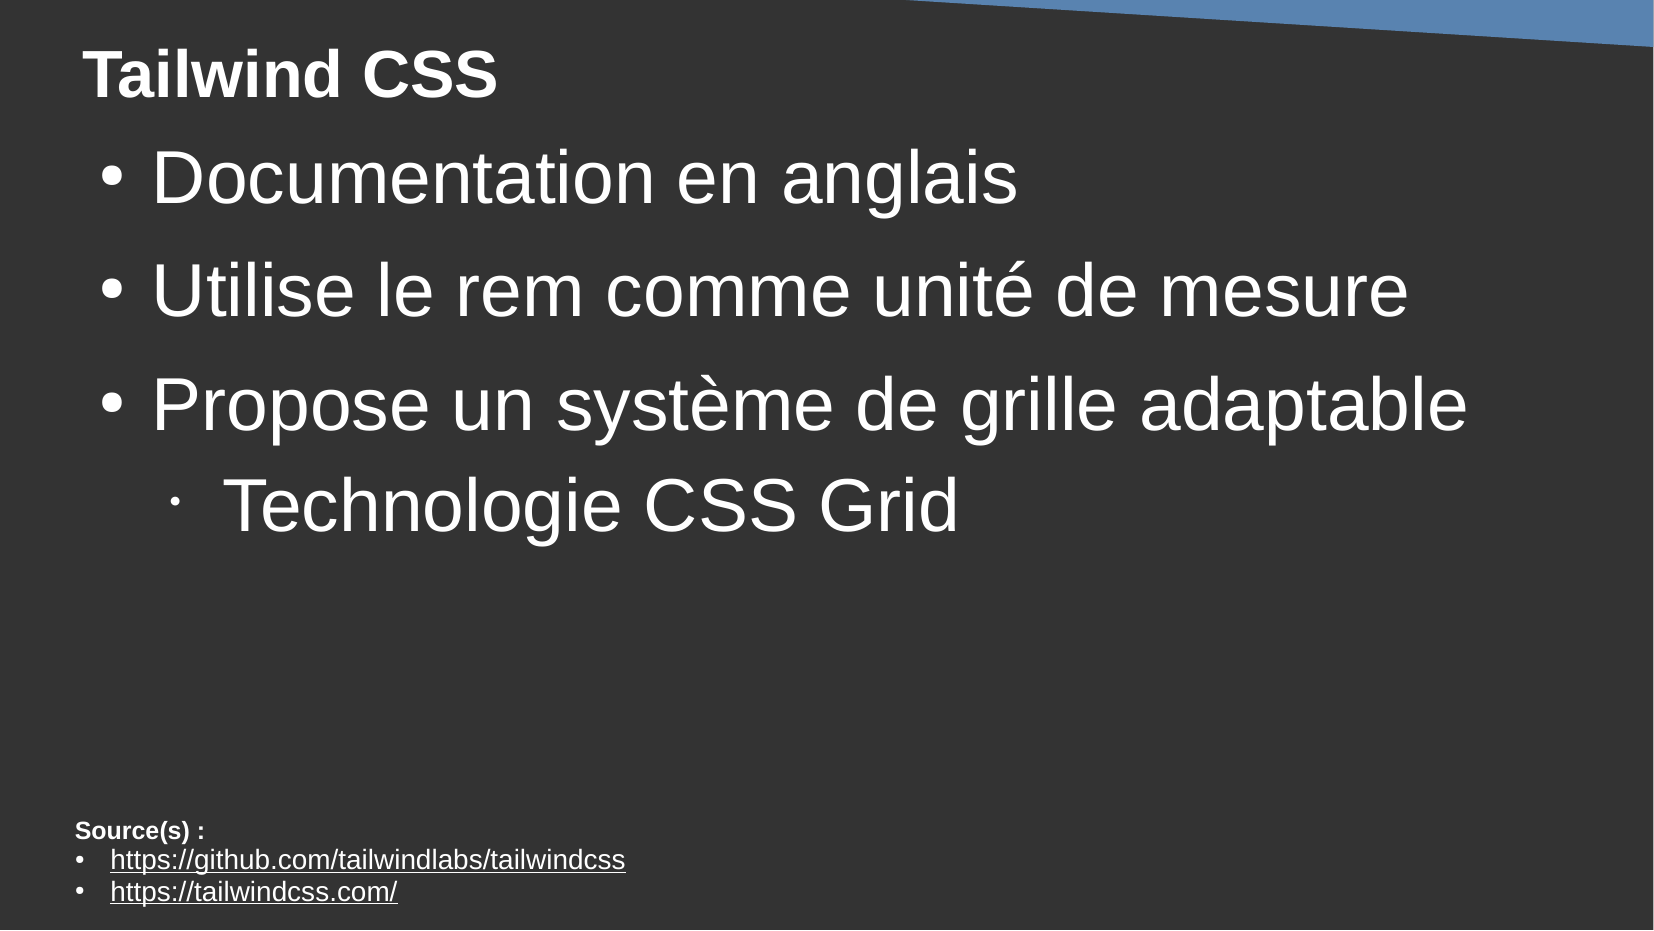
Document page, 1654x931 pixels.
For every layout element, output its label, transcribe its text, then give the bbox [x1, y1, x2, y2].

text_box Source(s) : https://github.com/tailwindlabs/tailwindcss https://tailwindcss.com/ [60, 809, 1583, 915]
title Tailwind CSS [82, 37, 1571, 114]
text_box [905, 0, 1654, 48]
list Documentation en anglais Utilise le rem comme unité de mesure Propose un système de grille adaptable Technologie CSS Grid [80, 135, 1620, 756]
